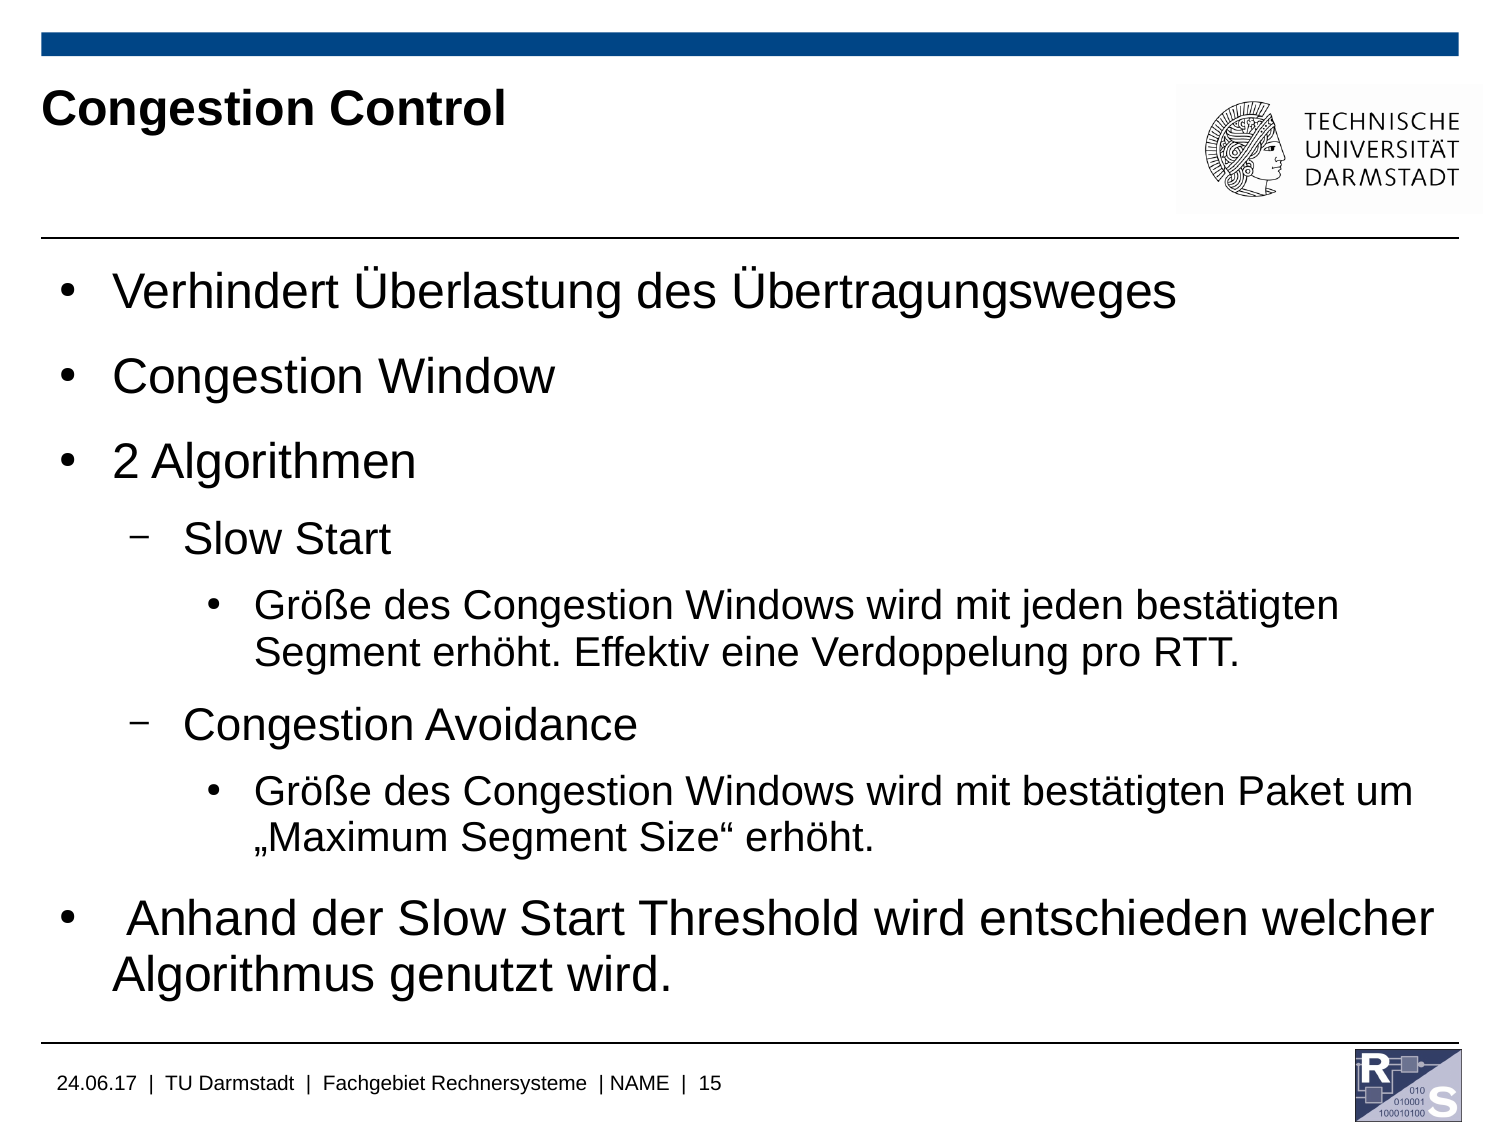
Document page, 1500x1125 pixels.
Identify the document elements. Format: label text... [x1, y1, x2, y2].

title Congestion Control [41, 32, 1131, 183]
list Verhindert Überlastung des Übertragungsweges Congestion Window 2 Algorithmen Slow Start Größe des Congestion Windows wird mit jeden bestätigten Segment erhöht. Effektiv eine Verdoppelung pro RTT. Congestion Avoidance Größe des Congestion Windows wird mit bestätigten Paket um „Maximum Segment Size“ erhöht. Anhand der Slow Start Threshold wird entschieden welcher Algorithmus genutzt wird. [41, 263, 1455, 1032]
picture [1355, 1049, 1462, 1122]
